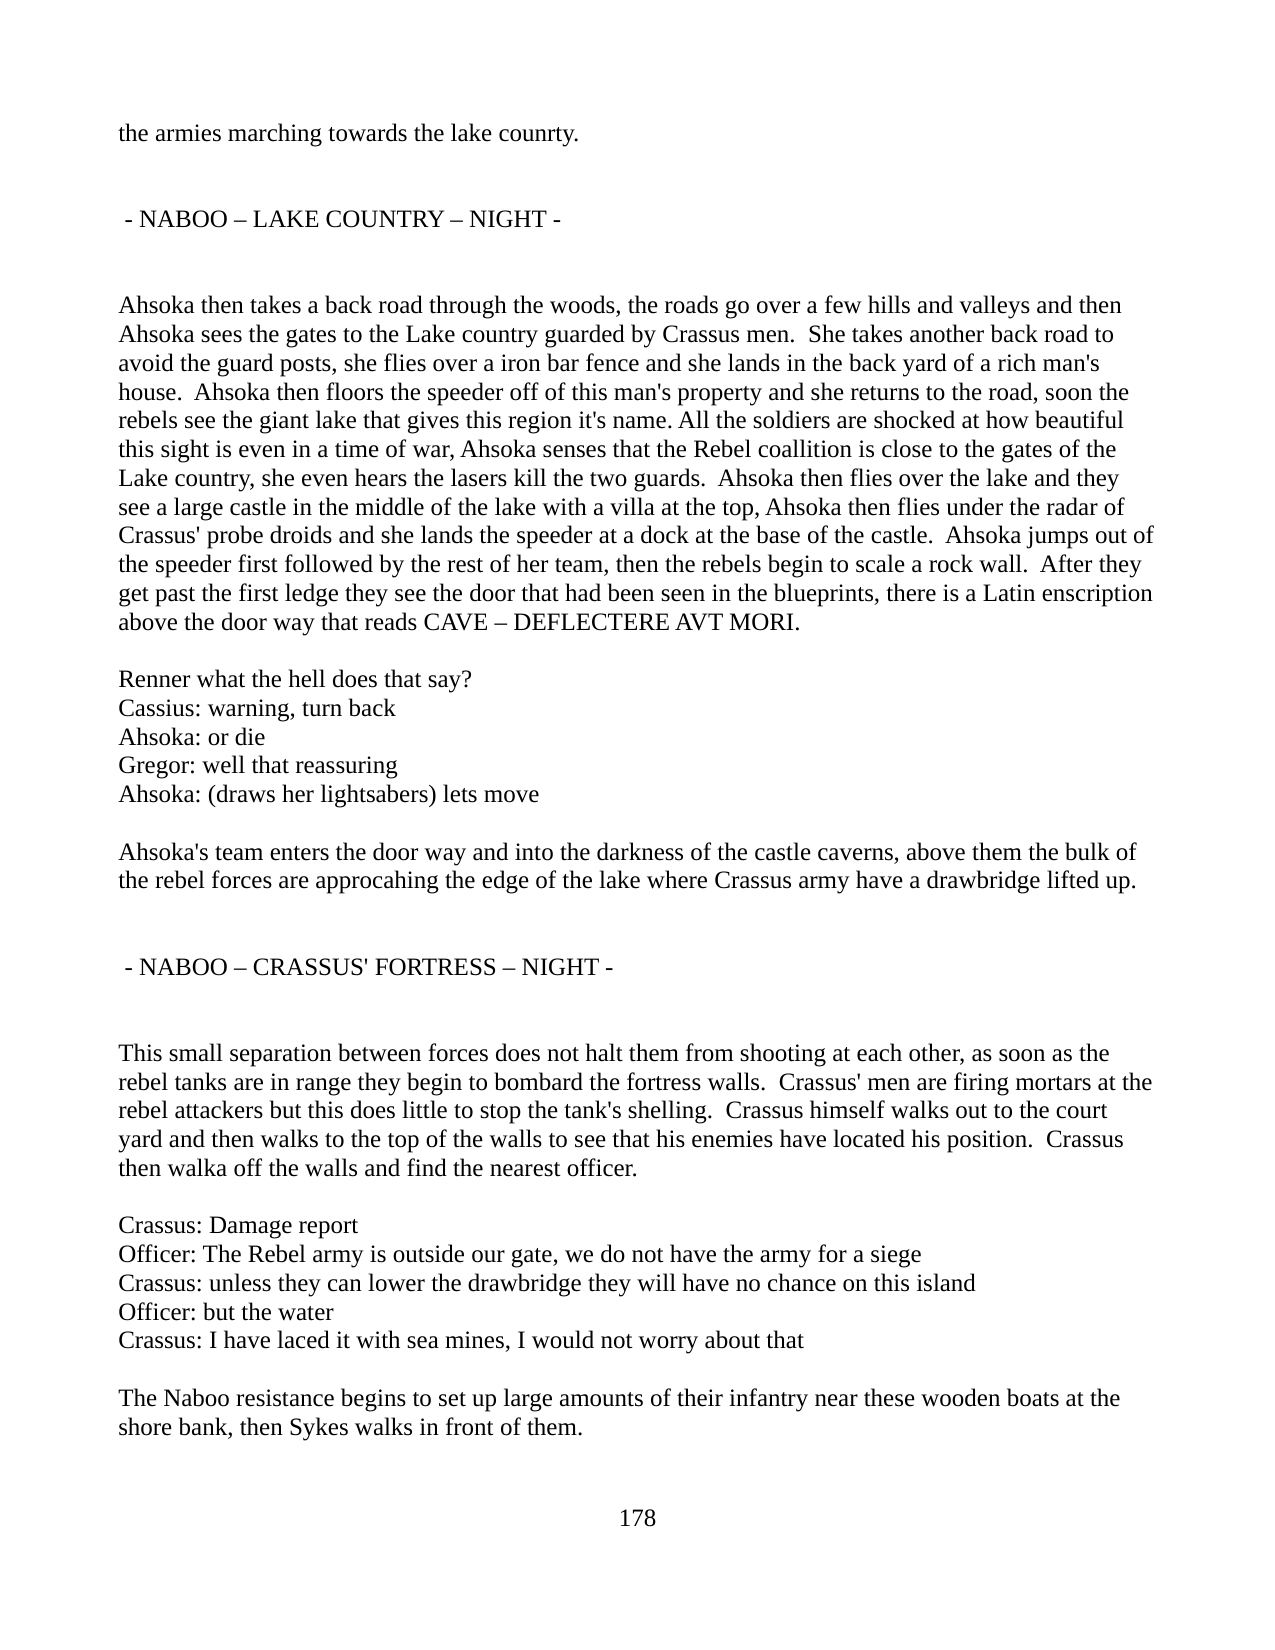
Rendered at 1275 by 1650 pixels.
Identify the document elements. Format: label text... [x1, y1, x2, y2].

text Gregor: well that reassuring [118, 751, 1157, 779]
text Ahsoka then takes a back road through the woods, the roads go over a few hills and valleys and then Ahsoka sees the gates to the Lake country guarded by Crassus men. She takes another back road to avoid the guard posts, she flies over a iron bar fence and she lands in the back yard of a rich man's house. Ahsoka then floors the speeder off of this man's property and she returns to the road, soon the rebels see the giant lake that gives this region it's name. All the soldiers are shocked at how beautiful this sight is even in a time of war, Ahsoka senses that the Rebel coallition is close to the gates of the Lake country, she even hears the lasers kill the two guards. Ahsoka then flies over the lake and they see a large castle in the middle of the lake with a villa at the top, Ahsoka then flies under the radar of Crassus' probe droids and she lands the speeder at a dock at the base of the castle. Ahsoka jumps out of the speeder first followed by the rest of her team, then the rebels begin to scale a rock wall. After they get past the first ledge they see the door that had been seen in the blueprints, there is a Latin enscription above the door way that reads CAVE – DEFLECTERE AVT MORI. [118, 291, 1157, 636]
text Officer: but the water [118, 1297, 1157, 1326]
text The Naboo resistance begins to set up large amounts of their infantry near these wooden boats at the shore bank, then Sykes walks in front of them. [118, 1383, 1157, 1441]
text Officer: The Rebel army is outside our gate, we do not have the army for a siege [118, 1239, 1157, 1268]
text - NABOO – LAKE COUNTRY – NIGHT - [118, 204, 1157, 233]
text Ahsoka's team enters the door way and into the darkness of the castle caverns, above them the bulk of the rebel forces are approcahing the edge of the lake where Crassus army have a drawbridge lifted up. [118, 837, 1157, 894]
text Crassus: Damage report [118, 1211, 1157, 1239]
text Ahsoka: (draws her lightsabers) lets move [118, 779, 1157, 808]
text Renner what the hell does that say? [118, 664, 1157, 693]
text - NABOO – CRASSUS' FORTRESS – NIGHT - [118, 952, 1157, 981]
text This small separation between forces does not halt them from shooting at each other, as soon as the rebel tanks are in range they begin to bombard the fortress walls. Crassus' men are firing mortars at the rebel attackers but this does little to stop the tank's shelling. Crassus himself walks out to the court yard and then walks to the top of the walls to see that his enemies have located his position. Crassus then walka off the walls and find the nearest officer. [118, 1038, 1157, 1182]
text Cassius: warning, turn back [118, 693, 1157, 722]
text Crassus: I have laced it with sea mines, I would not worry about that [118, 1326, 1157, 1354]
text Ahsoka: or die [118, 722, 1157, 751]
text Crassus: unless they can lower the drawbridge they will have no chance on this island [118, 1268, 1157, 1297]
text the armies marching towards the lake counrty. [118, 118, 1157, 147]
